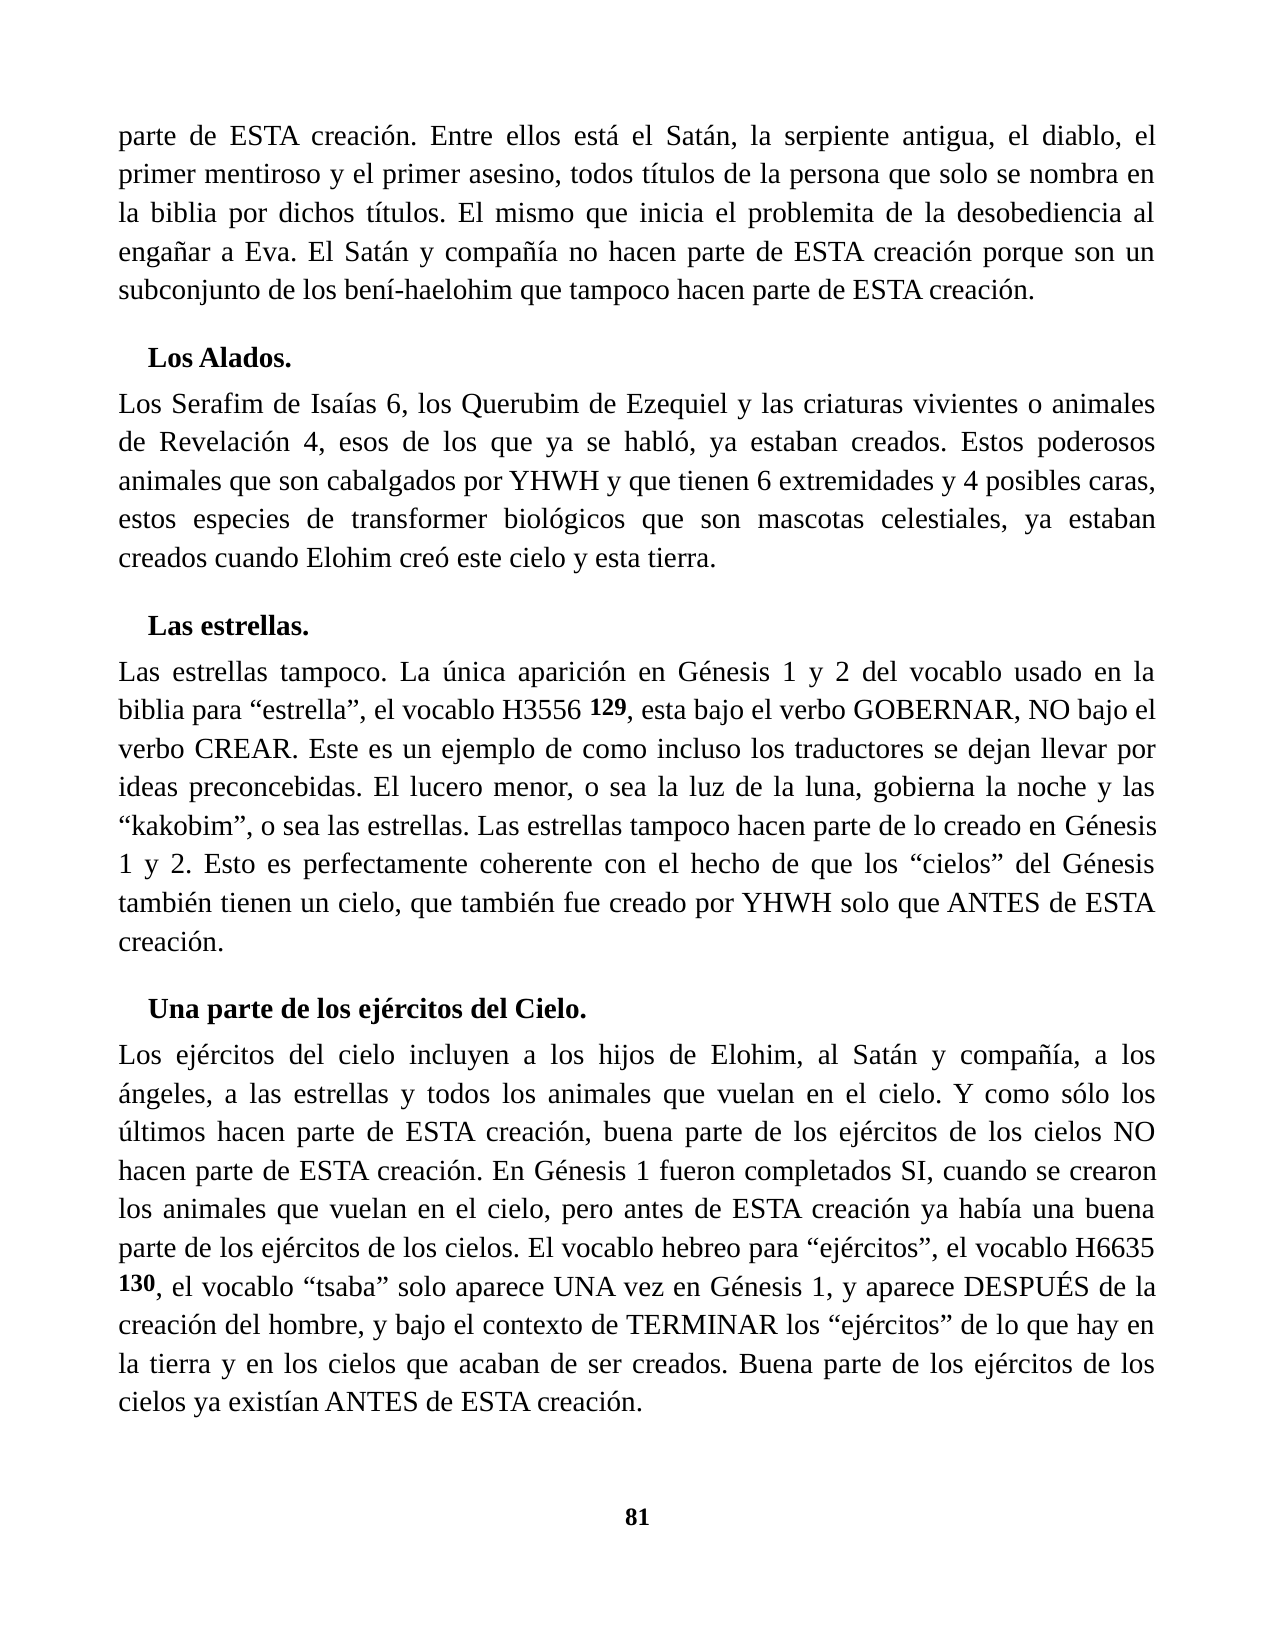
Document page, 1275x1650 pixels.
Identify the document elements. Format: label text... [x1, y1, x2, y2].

subtitle Una parte de los ejércitos del Cielo. [148, 991, 1157, 1025]
text parte de ESTA creación. Entre ellos está el Satán, la serpiente antigua, el diablo, el primer mentiroso y el primer asesino, todos títulos de la persona que solo se nombra en la biblia por dichos títulos. El mismo que inicia el problemita de la desobediencia al engañar a Eva. El Satán y compañía no hacen parte de ESTA creación porque son un subconjunto de los bení-haelohim que tampoco hacen parte de ESTA creación. [118, 118, 1157, 306]
text Los Serafim de Isaías 6, los Querubim de Ezequiel y las criaturas vivientes o animales de Revelación 4, esos de los que ya se habló, ya estaban creados. Estos poderosos animales que son cabalgados por YHWH y que tienen 6 extremidades y 4 posibles caras, estos especies de transformer biológicos que son mascotas celestiales, ya estaban creados cuando Elohim creó este cielo y esta tierra. [118, 386, 1157, 574]
subtitle Las estrellas. [148, 608, 1157, 641]
text Las estrellas tampoco. La única aparición en Génesis 1 y 2 del vocablo usado en la biblia para “estrella”, el vocablo H3556 , esta bajo el verbo GOBERNAR, NO bajo el verbo CREAR. Este es un ejemplo de como incluso los traductores se dejan llevar por ideas preconcebidas. El lucero menor, o sea la luz de la luna, gobierna la noche y las “kakobim”, o sea las estrellas. Las estrellas tampoco hacen parte de lo creado en Génesis 1 y 2. Esto es perfectamente coherente con el hecho de que los “cielos” del Génesis también tienen un cielo, que también fue creado por YHWH solo que ANTES de ESTA creación. [118, 654, 1157, 957]
text Los ejércitos del cielo incluyen a los hijos de Elohim, al Satán y compañía, a los ángeles, a las estrellas y todos los animales que vuelan en el cielo. Y como sólo los últimos hacen parte de ESTA creación, buena parte de los ejércitos de los cielos NO hacen parte de ESTA creación. En Génesis 1 fueron completados SI, cuando se crearon los animales que vuelan en el cielo, pero antes de ESTA creación ya había una buena parte de los ejércitos de los cielos. El vocablo hebreo para “ejércitos”, el vocablo H6635 , el vocablo “tsaba” solo aparece UNA vez en Génesis 1, y aparece DESPUÉS de la creación del hombre, y bajo el contexto de TERMINAR los “ejércitos” de lo que hay en la tierra y en los cielos que acaban de ser creados. Buena parte de los ejércitos de los cielos ya existían ANTES de ESTA creación. [118, 1037, 1157, 1418]
subtitle Los Alados. [148, 340, 1157, 373]
